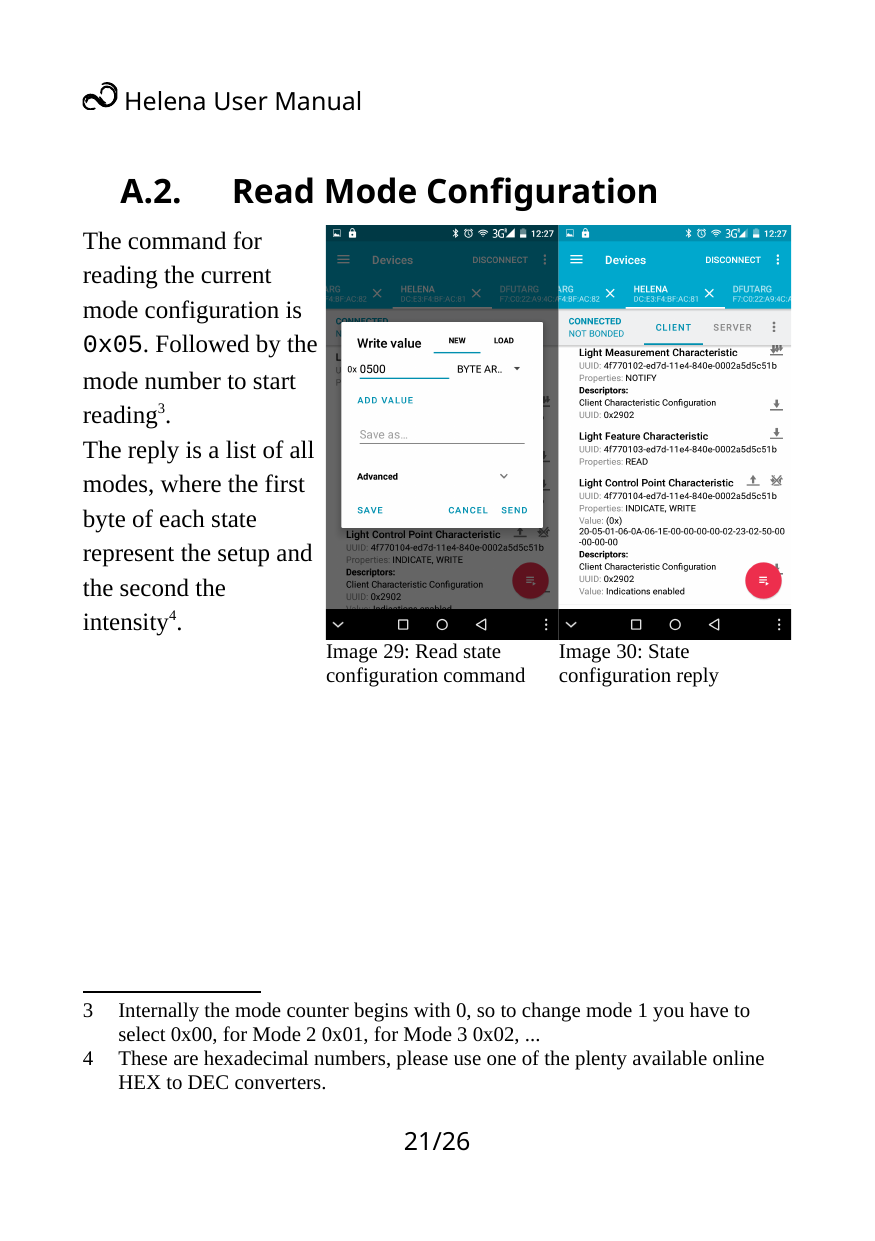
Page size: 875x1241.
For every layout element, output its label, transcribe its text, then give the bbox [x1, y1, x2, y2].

subtitle Read Mode Configuration [120, 167, 791, 213]
text Image 29: Read state configuration command [326, 640, 558, 687]
text These are hexadecimal numbers, please use one of the plenty available online HEX to DEC converters. [83, 1046, 791, 1094]
text The command for reading the current mode configuration is 0x05. Followed by the mode number to start reading. The reply is a list of all modes, where the first byte of each state represent the setup and the second the intensity. [83, 226, 791, 688]
text Internally the mode counter begins with 0, so to change mode 1 you have to select 0x00, for Mode 2 0x01, for Mode 3 0x02, ... [83, 998, 791, 1046]
picture [325, 225, 792, 640]
text Image 30: State configuration reply [559, 640, 791, 687]
